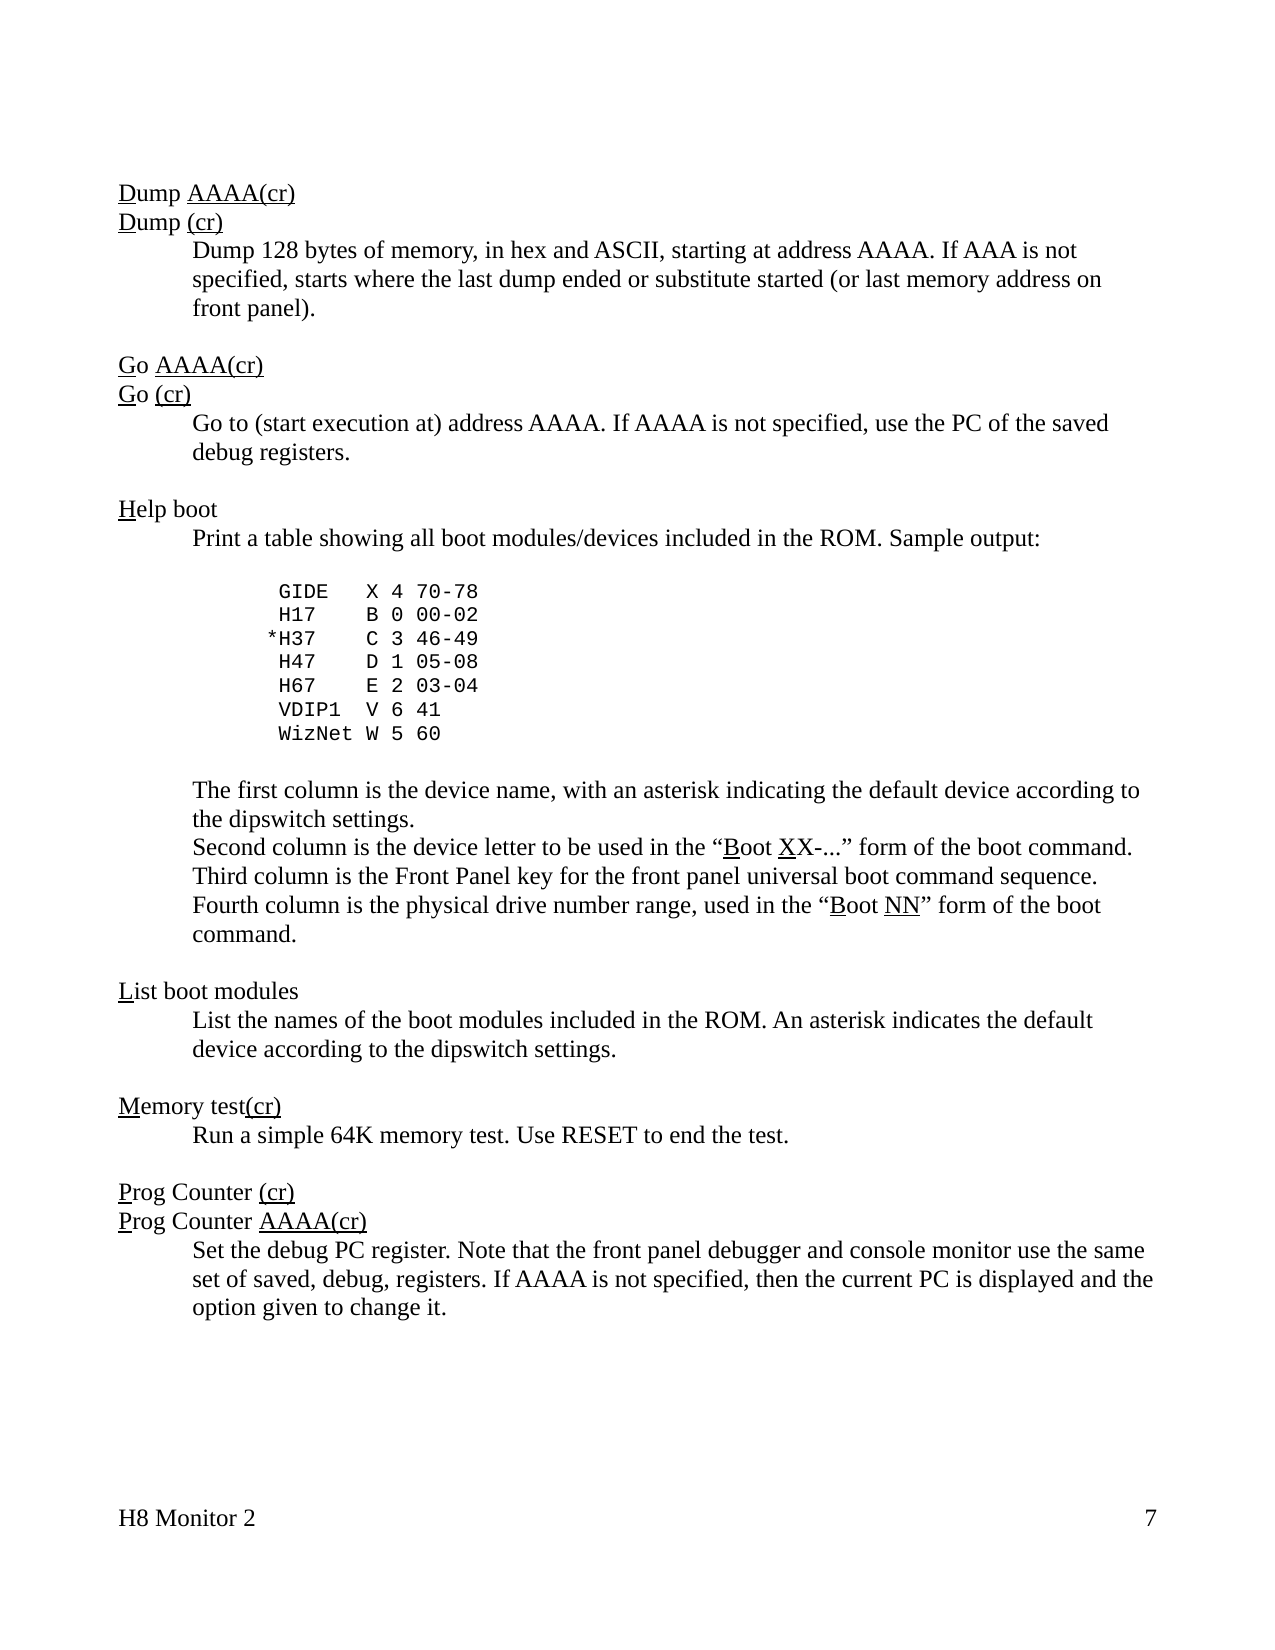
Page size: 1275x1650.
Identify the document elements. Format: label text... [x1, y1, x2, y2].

text Memory test(cr) [118, 1091, 1157, 1120]
text Help boot [118, 494, 1157, 523]
text Dump 128 bytes of memory, in hex and ASCII, starting at address AAAA. If AAA is not specified, starts where the last dump ended or substitute started (or last memory address on front panel). [192, 236, 1157, 322]
text Fourth column is the physical drive number range, used in the “Boot NN” form of the boot command. [192, 890, 1157, 947]
text VDIP1 V 6 41 [266, 699, 1157, 722]
text Dump (cr) [118, 207, 1157, 236]
text Print a table showing all boot modules/devices included in the ROM. Sample output: [192, 523, 1157, 552]
text H17 B 0 00-02 [266, 604, 1157, 628]
text Dump AAAA(cr) [118, 178, 1157, 207]
text Set the debug PC register. Note that the front panel debugger and console monitor use the same set of saved, debug, registers. If AAAA is not specified, then the current PC is displayed and the option given to change it. [192, 1235, 1157, 1321]
text H47 D 1 05-08 [266, 652, 1157, 675]
text Run a simple 64K memory test. Use RESET to end the test. [192, 1120, 1157, 1149]
text Go (cr) [118, 379, 1157, 408]
text List the names of the boot modules included in the ROM. An asterisk indicates the default device according to the dipswitch settings. [192, 1005, 1157, 1062]
text Go to (start execution at) address AAAA. If AAAA is not specified, use the PC of the saved debug registers. [192, 408, 1157, 466]
text Second column is the device letter to be used in the “Boot XX-...” form of the boot command. [192, 832, 1157, 861]
text *H37 C 3 46-49 [266, 628, 1157, 652]
text GIDE X 4 70-78 [266, 581, 1157, 604]
text Go AAAA(cr) [118, 351, 1157, 379]
text List boot modules [118, 976, 1157, 1005]
text The first column is the device name, with an asterisk indicating the default device according to the dipswitch settings. [192, 775, 1157, 832]
text Prog Counter AAAA(cr) [118, 1206, 1157, 1235]
text Third column is the Front Panel key for the front panel universal boot command sequence. [192, 861, 1157, 890]
text Prog Counter (cr) [118, 1177, 1157, 1206]
text WizNet W 5 60 [266, 722, 1157, 746]
text H67 E 2 03-04 [266, 675, 1157, 699]
